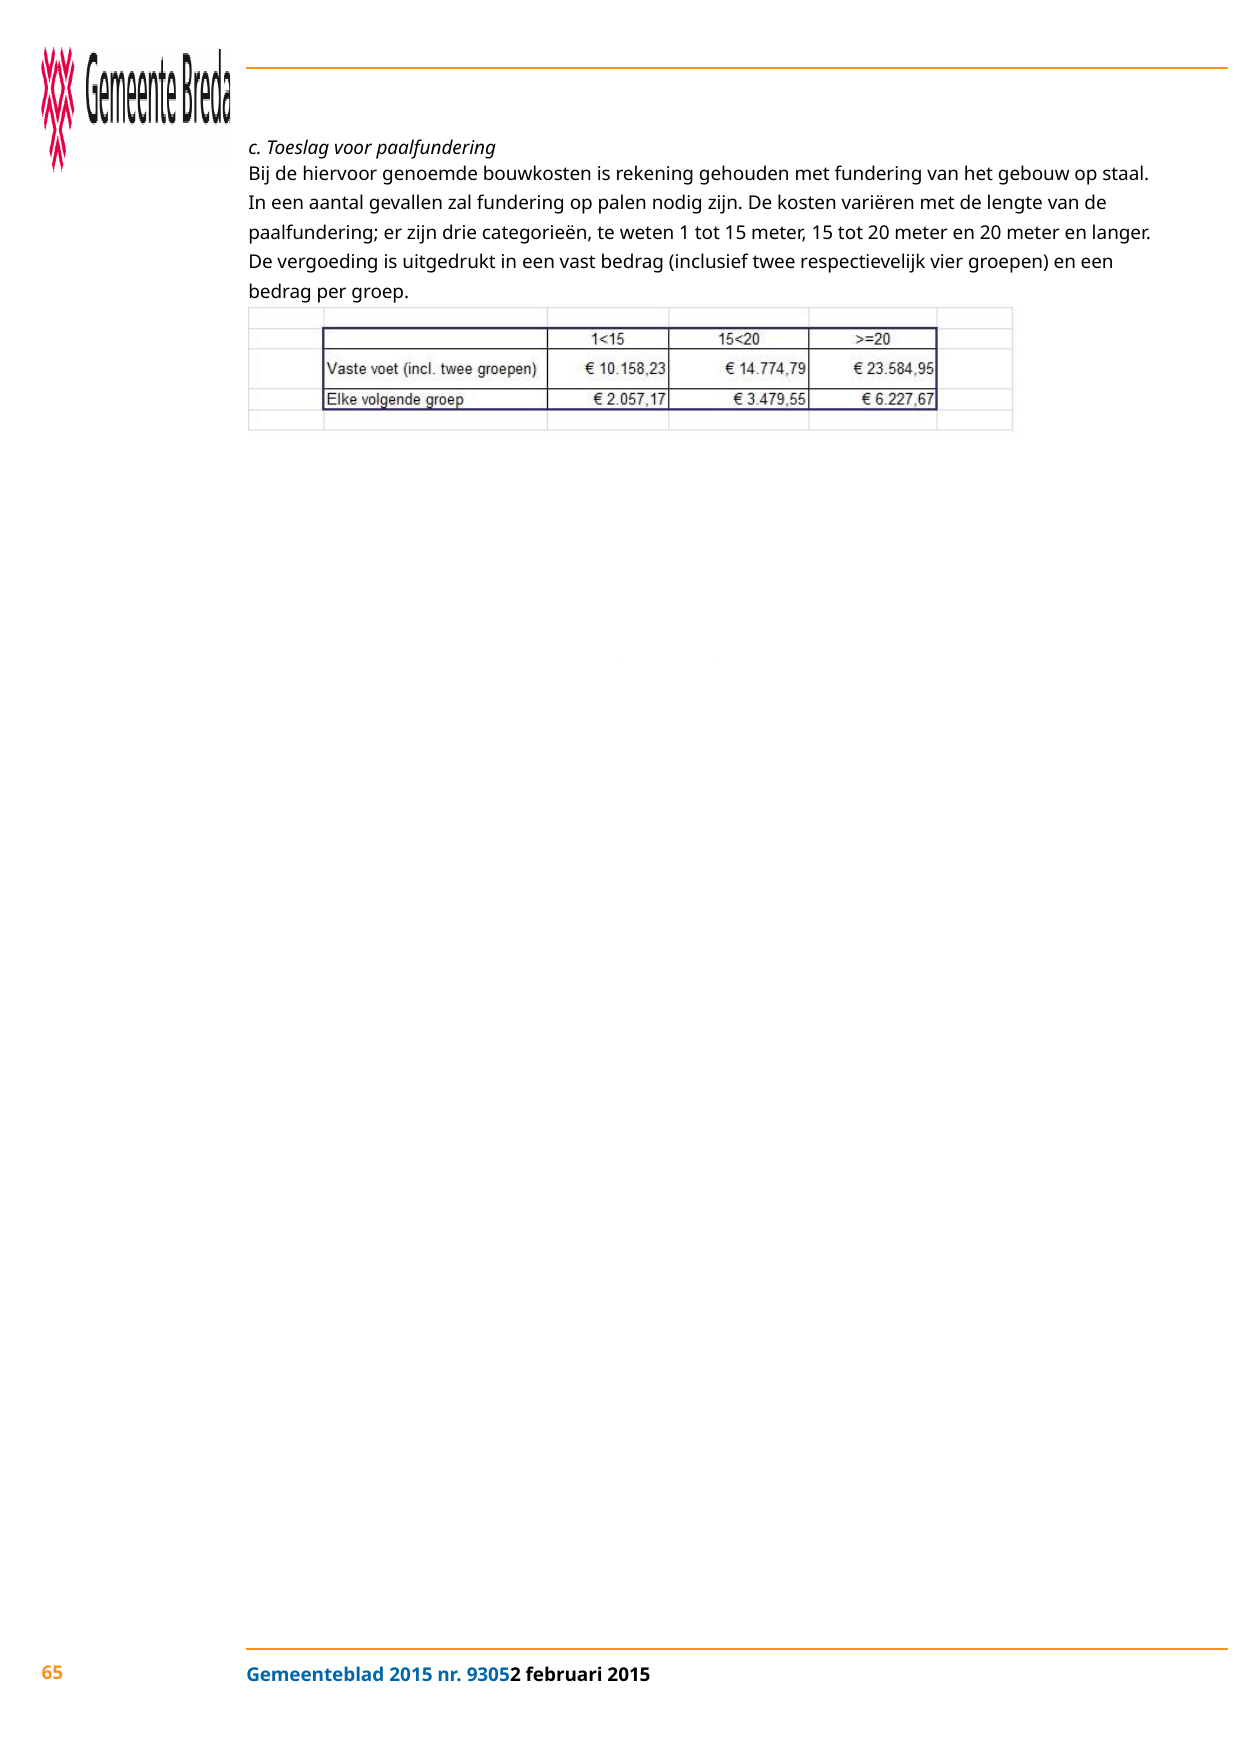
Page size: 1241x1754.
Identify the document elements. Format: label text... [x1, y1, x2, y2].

picture [41, 47, 231, 172]
picture [248, 307, 1152, 1030]
text c. Toeslag voor paalfundering [248, 134, 1152, 160]
text Bij de hiervoor genoemde bouwkosten is rekening gehouden met fundering van het gebouw op staal. In een aantal gevallen zal fundering op palen nodig zijn. De kosten variëren met de lengte van de paalfundering; er zijn drie categorieën, te weten 1 tot 15 meter, 15 tot 20 meter en 20 meter en langer. De vergoeding is uitgedrukt in een vast bedrag (inclusief twee respectievelijk vier groepen) en een bedrag per groep. [248, 160, 1152, 304]
